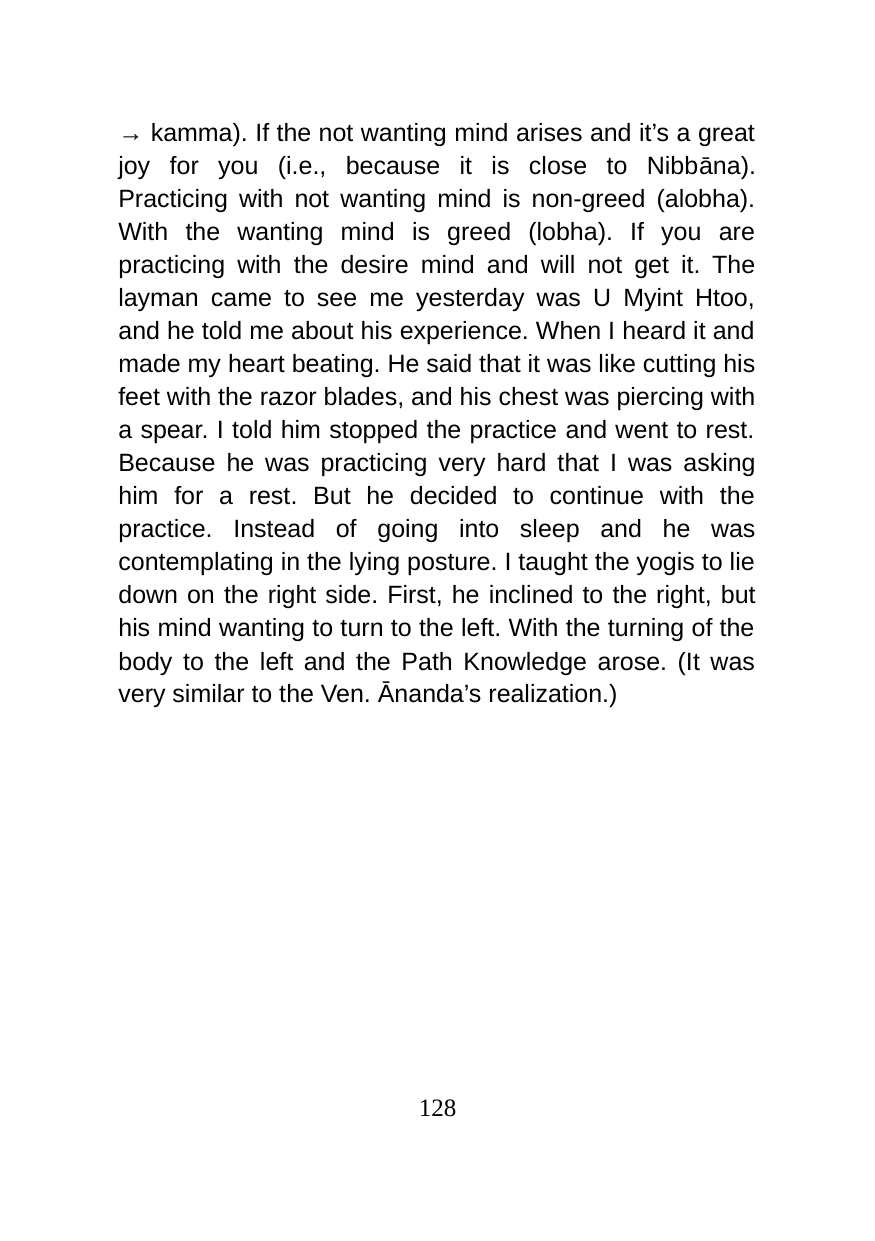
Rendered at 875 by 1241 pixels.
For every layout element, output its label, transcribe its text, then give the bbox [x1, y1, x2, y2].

text → kamma). If the not wanting mind arises and it’s a great joy for you (i.e., because it is close to Nibbāna). Practicing with not wanting mind is non-greed (alobha). With the wanting mind is greed (lobha). If you are practicing with the desire mind and will not get it. The layman came to see me yesterday was U Myint Htoo, and he told me about his experience. When I heard it and made my heart beating. He said that it was like cutting his feet with the razor blades, and his chest was piercing with a spear. I told him stopped the practice and went to rest. Because he was practicing very hard that I was asking him for a rest. But he decided to continue with the practice. Instead of going into sleep and he was contemplating in the lying posture. I taught the yogis to lie down on the right side. First, he inclined to the right, but his mind wanting to turn to the left. With the turning of the body to the left and the Path Knowledge arose. (It was very similar to the Ven. Ānanda’s realization.) [118, 118, 756, 708]
